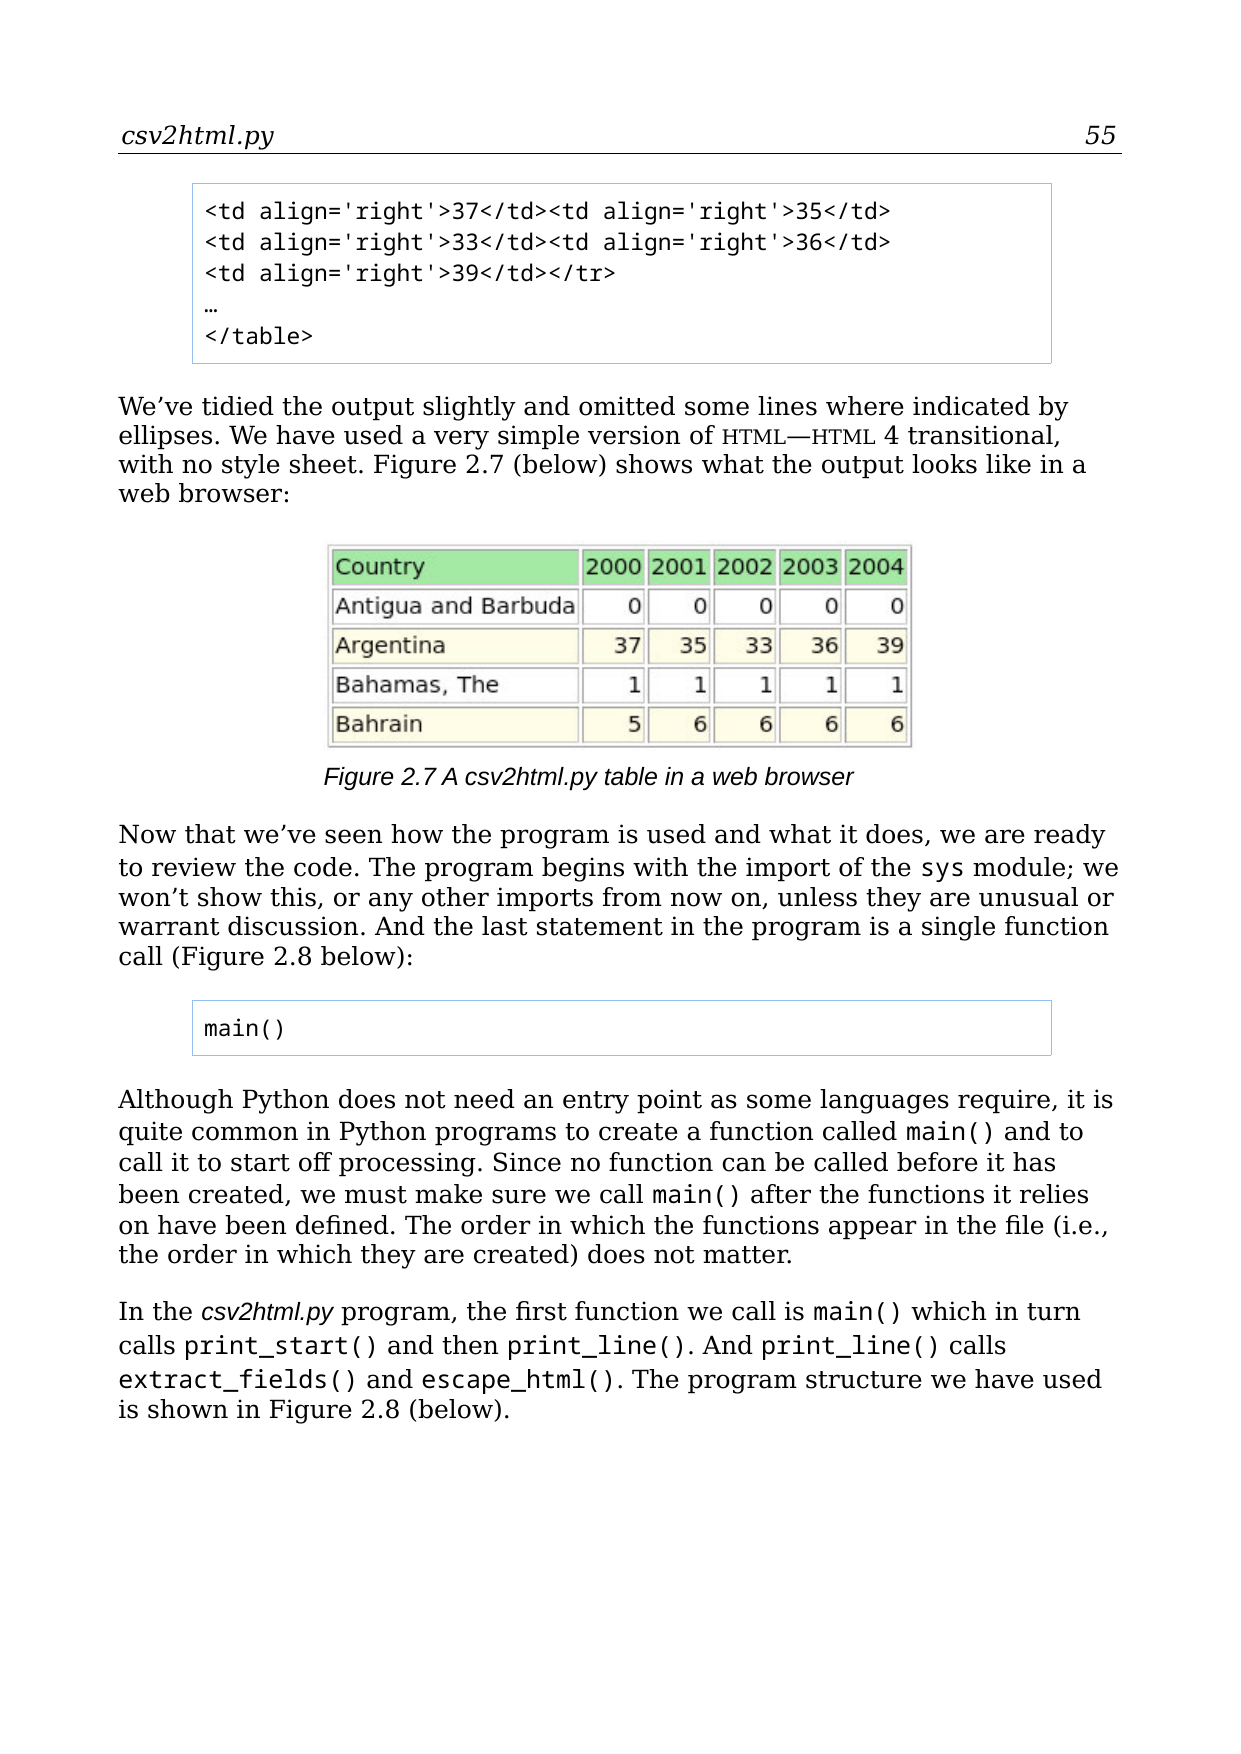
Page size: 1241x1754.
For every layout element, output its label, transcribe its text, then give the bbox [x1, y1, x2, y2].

text </table> [193, 308, 1051, 363]
text … [193, 276, 1051, 308]
text main() [193, 1001, 1051, 1055]
text <td align='right'>33</td><td align='right'>36</td> [193, 214, 1051, 245]
text We’ve tidied the output slightly and omitted some lines where indicated by ellipses. We have used a very simple version of html—html 4 transitional, with no style sheet. Figure 2.7 (below) shows what the output looks like in a web browser: [118, 392, 1122, 509]
text Figure 2.7 A csv2html.py table in a web browser [323, 751, 917, 791]
text Although Python does not need an entry point as some languages require, it is quite common in Python programs to create a function called main() and to call it to start off processing. Since no function can be called before it has been created, we must make sure we call main() after the functions it relies on have been defined. The order in which the functions appear in the file (i.e., the order in which they are created) does not matter. [118, 1085, 1122, 1269]
text <td align='right'>37</td><td align='right'>35</td> [193, 184, 1051, 214]
picture [323, 540, 917, 751]
text Now that we’ve seen how the program is used and what it does, we are ready to review the code. The program begins with the import of the sys module; we won’t show this, or any other imports from now on, unless they are unusual or warrant discussion. And the last statement in the program is a single function call (Figure 2.8 below): [118, 538, 1122, 971]
text <td align='right'>39</td></tr> [193, 245, 1051, 276]
text In the csv2html.py program, the first function we call is main() which in turn calls print_start() and then print_line(). And print_line() calls extract_fields() and escape_html(). The program structure we have used is shown in Figure 2.8 (below). [118, 1293, 1122, 1424]
